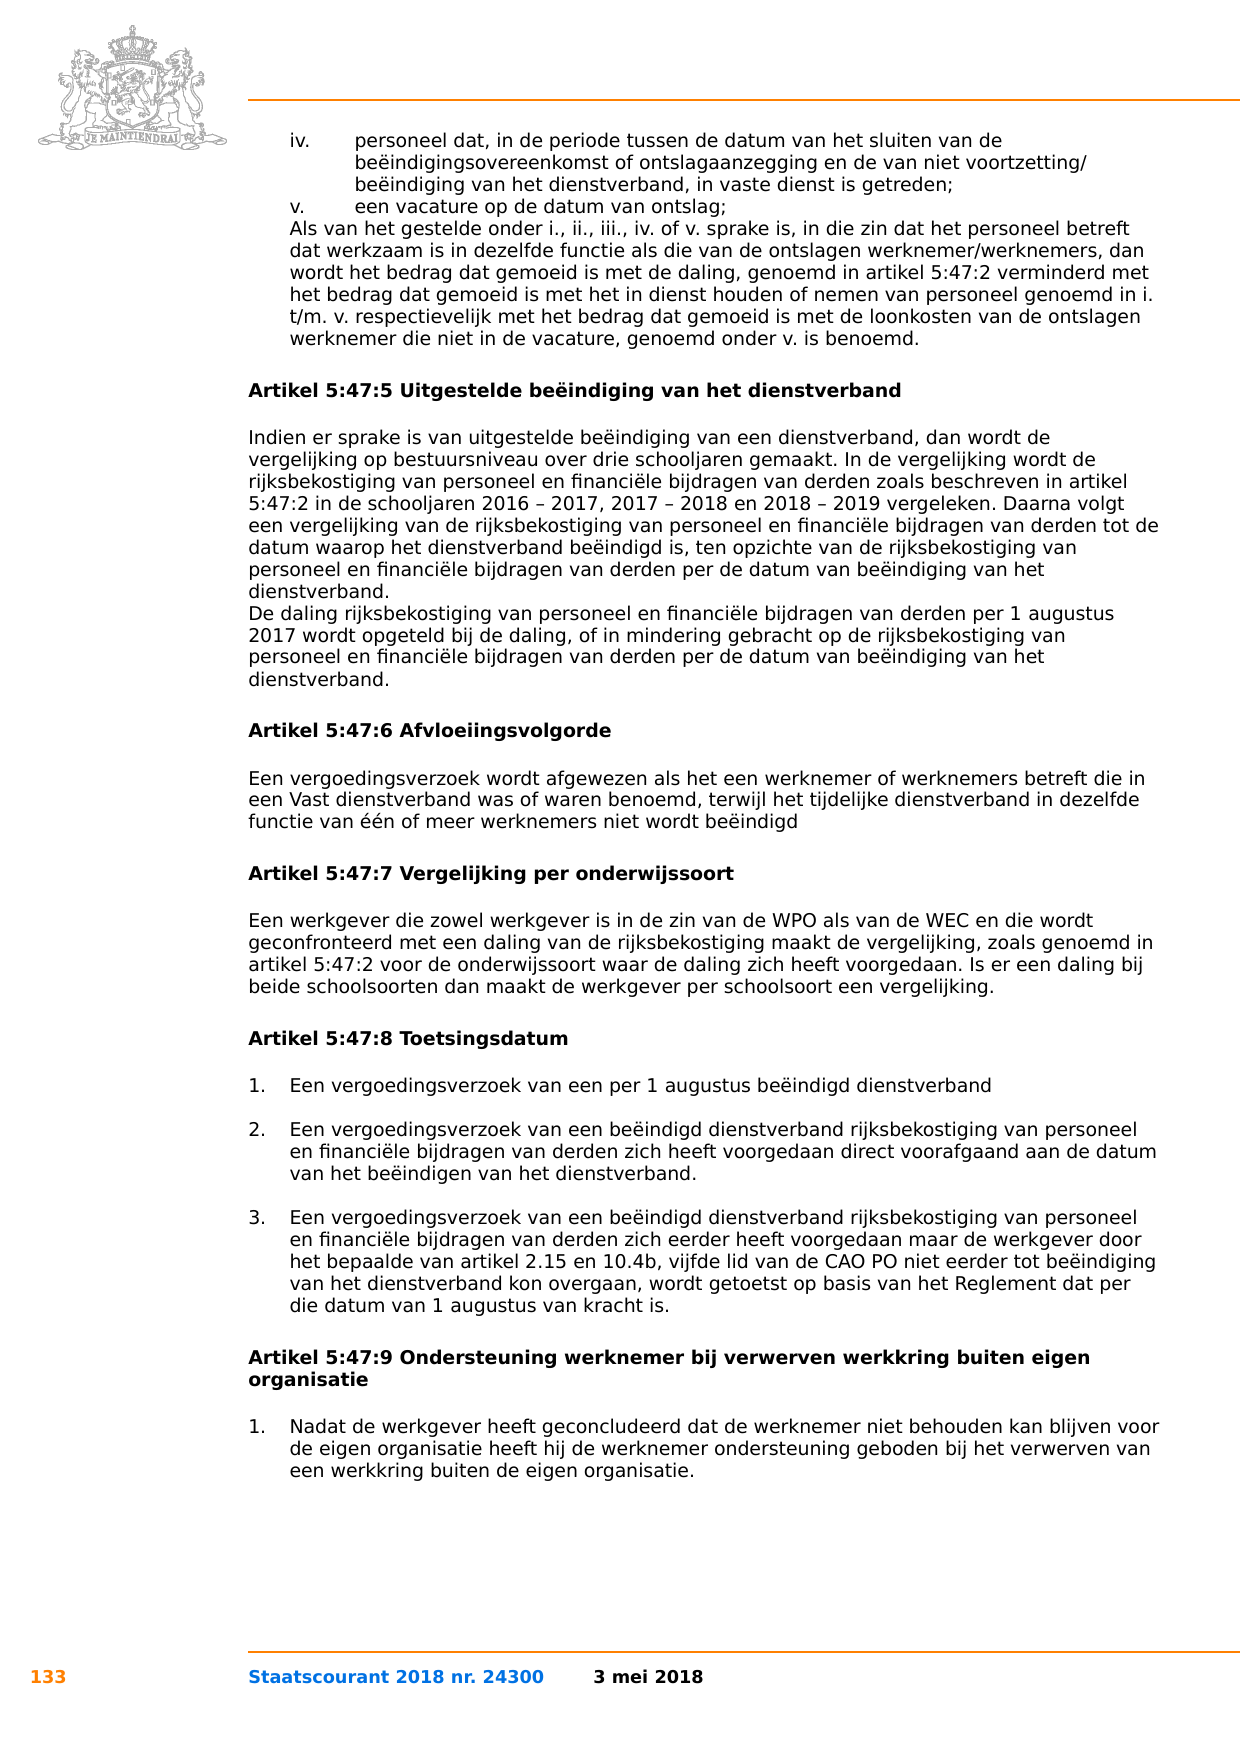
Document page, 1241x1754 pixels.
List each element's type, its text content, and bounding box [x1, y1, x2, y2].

text Als van het gestelde onder i., ii., iii., iv. of v. sprake is, in die zin dat het personeel betreft dat werkzaam is in dezelfde functie als die van de ontslagen werknemer/werknemers, dan wordt het bedrag dat gemoeid is met de daling, genoemd in artikel 5:47:2 verminderd met het bedrag dat gemoeid is met het in dienst houden of nemen van personeel genoemd in i. t/m. v. respectievelijk met het bedrag dat gemoeid is met de loonkosten van de ontslagen werknemer die niet in de vacature, genoemd onder v. is benoemd. [289, 218, 1163, 350]
text Een vergoedingsverzoek wordt afgewezen als het een werknemer of werknemers betreft die in een Vast dienstverband was of waren benoemd, terwijl het tijdelijke dienstverband in dezelfde functie van één of meer werknemers niet wordt beëindigd [248, 767, 1163, 833]
picture [38, 25, 227, 150]
subtitle Artikel 5:47:7 Vergelijking per onderwijssoort [248, 863, 1163, 885]
text 2. Een vergoedingsverzoek van een beëindigd dienstverband rijksbekostiging van personeel en financiële bijdragen van derden zich heeft voorgedaan direct voorafgaand aan de datum van het beëindigen van het dienstverband. [248, 1119, 1163, 1185]
text 1. Een vergoedingsverzoek van een per 1 augustus beëindigd dienstverband [248, 1075, 1163, 1097]
subtitle Artikel 5:47:8 Toetsingsdatum [248, 1028, 1163, 1050]
text De daling rijksbekostiging van personeel en financiële bijdragen van derden per 1 augustus 2017 wordt opgeteld bij de daling, of in mindering gebracht op de rijksbekostiging van personeel en financiële bijdragen van derden per de datum van beëindiging van het dienstverband. [248, 602, 1163, 690]
subtitle Artikel 5:47:9 Ondersteuning werknemer bij verwerven werkkring buiten eigen organisatie [248, 1347, 1163, 1391]
text iv. personeel dat, in de periode tussen de datum van het sluiten van de beëindigingsovereenkomst of ontslagaanzegging en de van niet voortzetting/ beëindiging van het dienstverband, in vaste dienst is getreden; [289, 130, 1163, 196]
text v. een vacature op de datum van ontslag; [289, 196, 1163, 218]
subtitle Artikel 5:47:5 Uitgestelde beëindiging van het dienstverband [248, 380, 1163, 402]
subtitle Artikel 5:47:6 Afvloeiingsvolgorde [248, 720, 1163, 742]
text 3. Een vergoedingsverzoek van een beëindigd dienstverband rijksbekostiging van personeel en financiële bijdragen van derden zich eerder heeft voorgedaan maar de werkgever door het bepaalde van artikel 2.15 en 10.4b, vijfde lid van de CAO PO niet eerder tot beëindiging van het dienstverband kon overgaan, wordt getoetst op basis van het Reglement dat per die datum van 1 augustus van kracht is. [248, 1207, 1163, 1317]
text 1. Nadat de werkgever heeft geconcludeerd dat de werknemer niet behouden kan blijven voor de eigen organisatie heeft hij de werknemer ondersteuning geboden bij het verwerven van een werkkring buiten de eigen organisatie. [248, 1416, 1163, 1482]
text Een werkgever die zowel werkgever is in de zin van de WPO als van de WEC en die wordt geconfronteerd met een daling van de rijksbekostiging maakt de vergelijking, zoals genoemd in artikel 5:47:2 voor de onderwijssoort waar de daling zich heeft voorgedaan. Is er een daling bij beide schoolsoorten dan maakt de werkgever per schoolsoort een vergelijking. [248, 910, 1163, 998]
text Indien er sprake is van uitgestelde beëindiging van een dienstverband, dan wordt de vergelijking op bestuursniveau over drie schooljaren gemaakt. In de vergelijking wordt de rijksbekostiging van personeel en financiële bijdragen van derden zoals beschreven in artikel 5:47:2 in de schooljaren 2016 – 2017, 2017 – 2018 en 2018 – 2019 vergeleken. Daarna volgt een vergelijking van de rijksbekostiging van personeel en financiële bijdragen van derden tot de datum waarop het dienstverband beëindigd is, ten opzichte van de rijksbekostiging van personeel en financiële bijdragen van derden per de datum van beëindiging van het dienstverband. [248, 427, 1163, 602]
